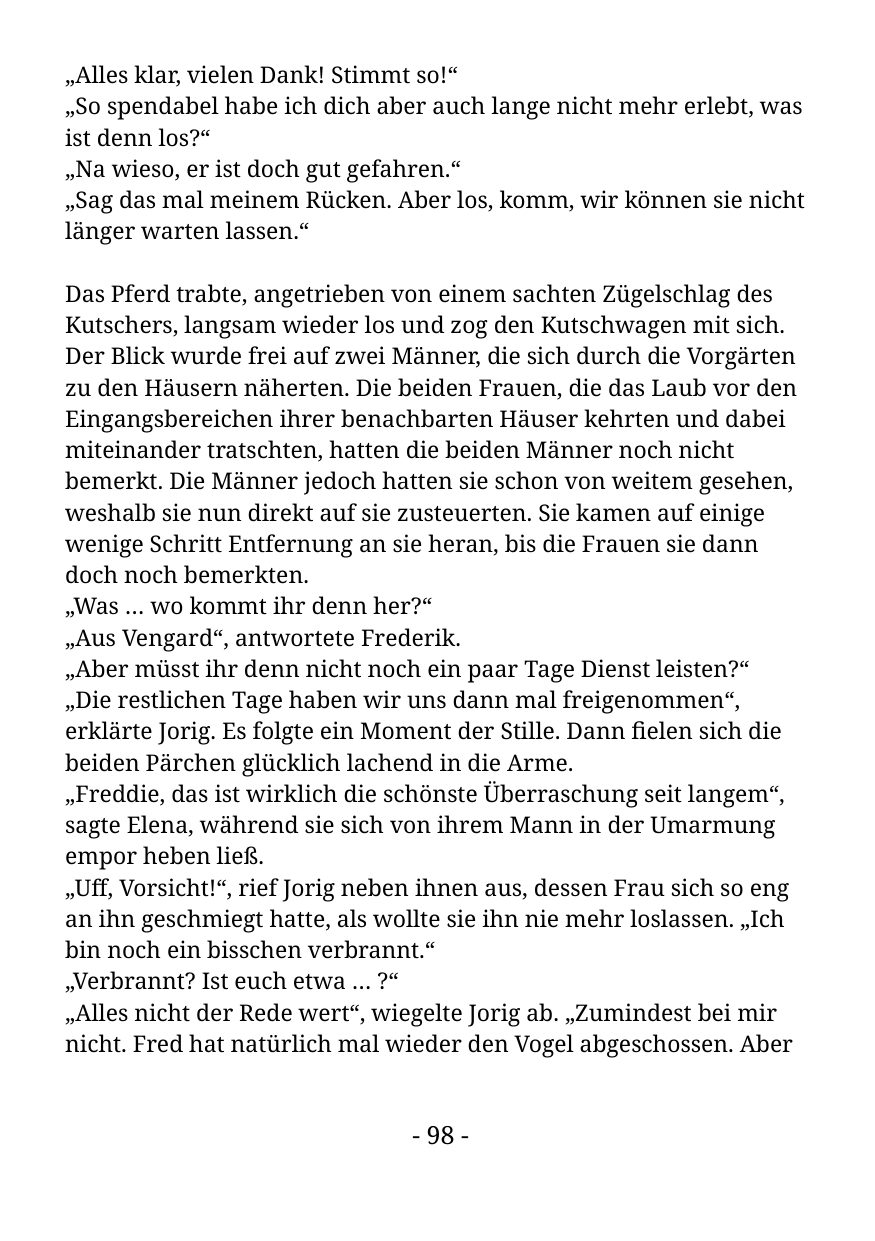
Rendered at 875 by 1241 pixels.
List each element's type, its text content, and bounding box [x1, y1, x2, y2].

text Das Pferd trabte, angetrieben von einem sachten Zügelschlag des Kutschers, langsam wieder los und zog den Kutschwagen mit sich. Der Blick wurde frei auf zwei Männer, die sich durch die Vorgärten zu den Häusern näherten. Die beiden Frauen, die das Laub vor den Eingangsbereichen ihrer benachbarten Häuser kehrten und dabei miteinander tratschten, hatten die beiden Männer noch nicht bemerkt. Die Männer jedoch hatten sie schon von weitem gesehen, weshalb sie nun direkt auf sie zusteuerten. Sie kamen auf einige wenige Schritt Entfernung an sie heran, bis die Frauen sie dann doch noch bemerkten. [65, 278, 809, 590]
text „So spendabel habe ich dich aber auch lange nicht mehr erlebt, was ist denn los?“ [65, 90, 809, 153]
text „Was … wo kommt ihr denn her?“ [65, 590, 809, 622]
text „Aus Vengard“, antwortete Frederik. [65, 622, 809, 653]
text „Aber müsst ihr denn nicht noch ein paar Tage Dienst leisten?“ [65, 653, 809, 684]
text „Uff, Vorsicht!“, rief Jorig neben ihnen aus, dessen Frau sich so eng an ihn geschmiegt hatte, als wollte sie ihn nie mehr loslassen. „Ich bin noch ein bisschen verbrannt.“ [65, 872, 809, 965]
text „Die restlichen Tage haben wir uns dann mal freigenommen“, erklärte Jorig. Es folgte ein Moment der Stille. Dann fielen sich die beiden Pärchen glücklich lachend in die Arme. [65, 684, 809, 778]
text „Freddie, das ist wirklich die schönste Überraschung seit langem“, sagte Elena, während sie sich von ihrem Mann in der Umarmung empor heben ließ. [65, 778, 809, 872]
text „Na wieso, er ist doch gut gefahren.“ [65, 153, 809, 184]
text „Alles nicht der Rede wert“, wiegelte Jorig ab. „Zumindest bei mir nicht. Fred hat natürlich mal wieder den Vogel abgeschossen. Aber [65, 997, 809, 1059]
text „Verbrannt? Ist euch etwa … ?“ [65, 965, 809, 997]
text „Alles klar, vielen Dank! Stimmt so!“ [65, 59, 809, 90]
text „Sag das mal meinem Rücken. Aber los, komm, wir können sie nicht länger warten lassen.“ [65, 184, 809, 247]
